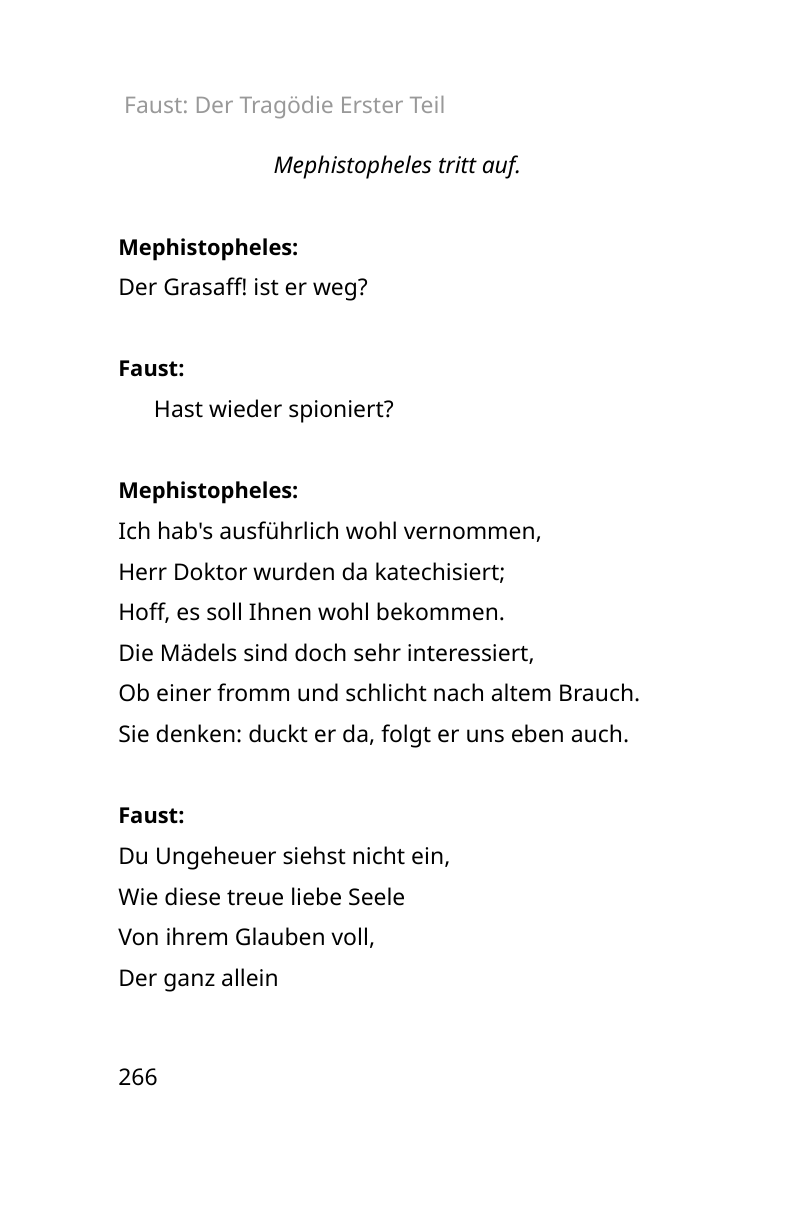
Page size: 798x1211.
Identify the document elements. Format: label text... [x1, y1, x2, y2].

text Mephistopheles tritt auf. [118, 149, 679, 181]
text Mephistopheles: Ich hab's ausführlich wohl vernommen, Herr Doktor wurden da katechisiert; Hoff, es soll Ihnen wohl bekommen. Die Mädels sind doch sehr interessiert, Ob einer fromm und schlicht nach altem Brauch. Sie denken: duckt er da, folgt er uns eben auch. [118, 451, 679, 749]
text Mephistopheles: Der Grasaff! ist er weg? [118, 202, 679, 302]
text Faust: Du Ungeheuer siehst nicht ein, Wie diese treue liebe Seele Von ihrem Glauben voll, Der ganz allein [118, 776, 679, 993]
text Faust: Hast wieder spioniert? [118, 329, 679, 424]
